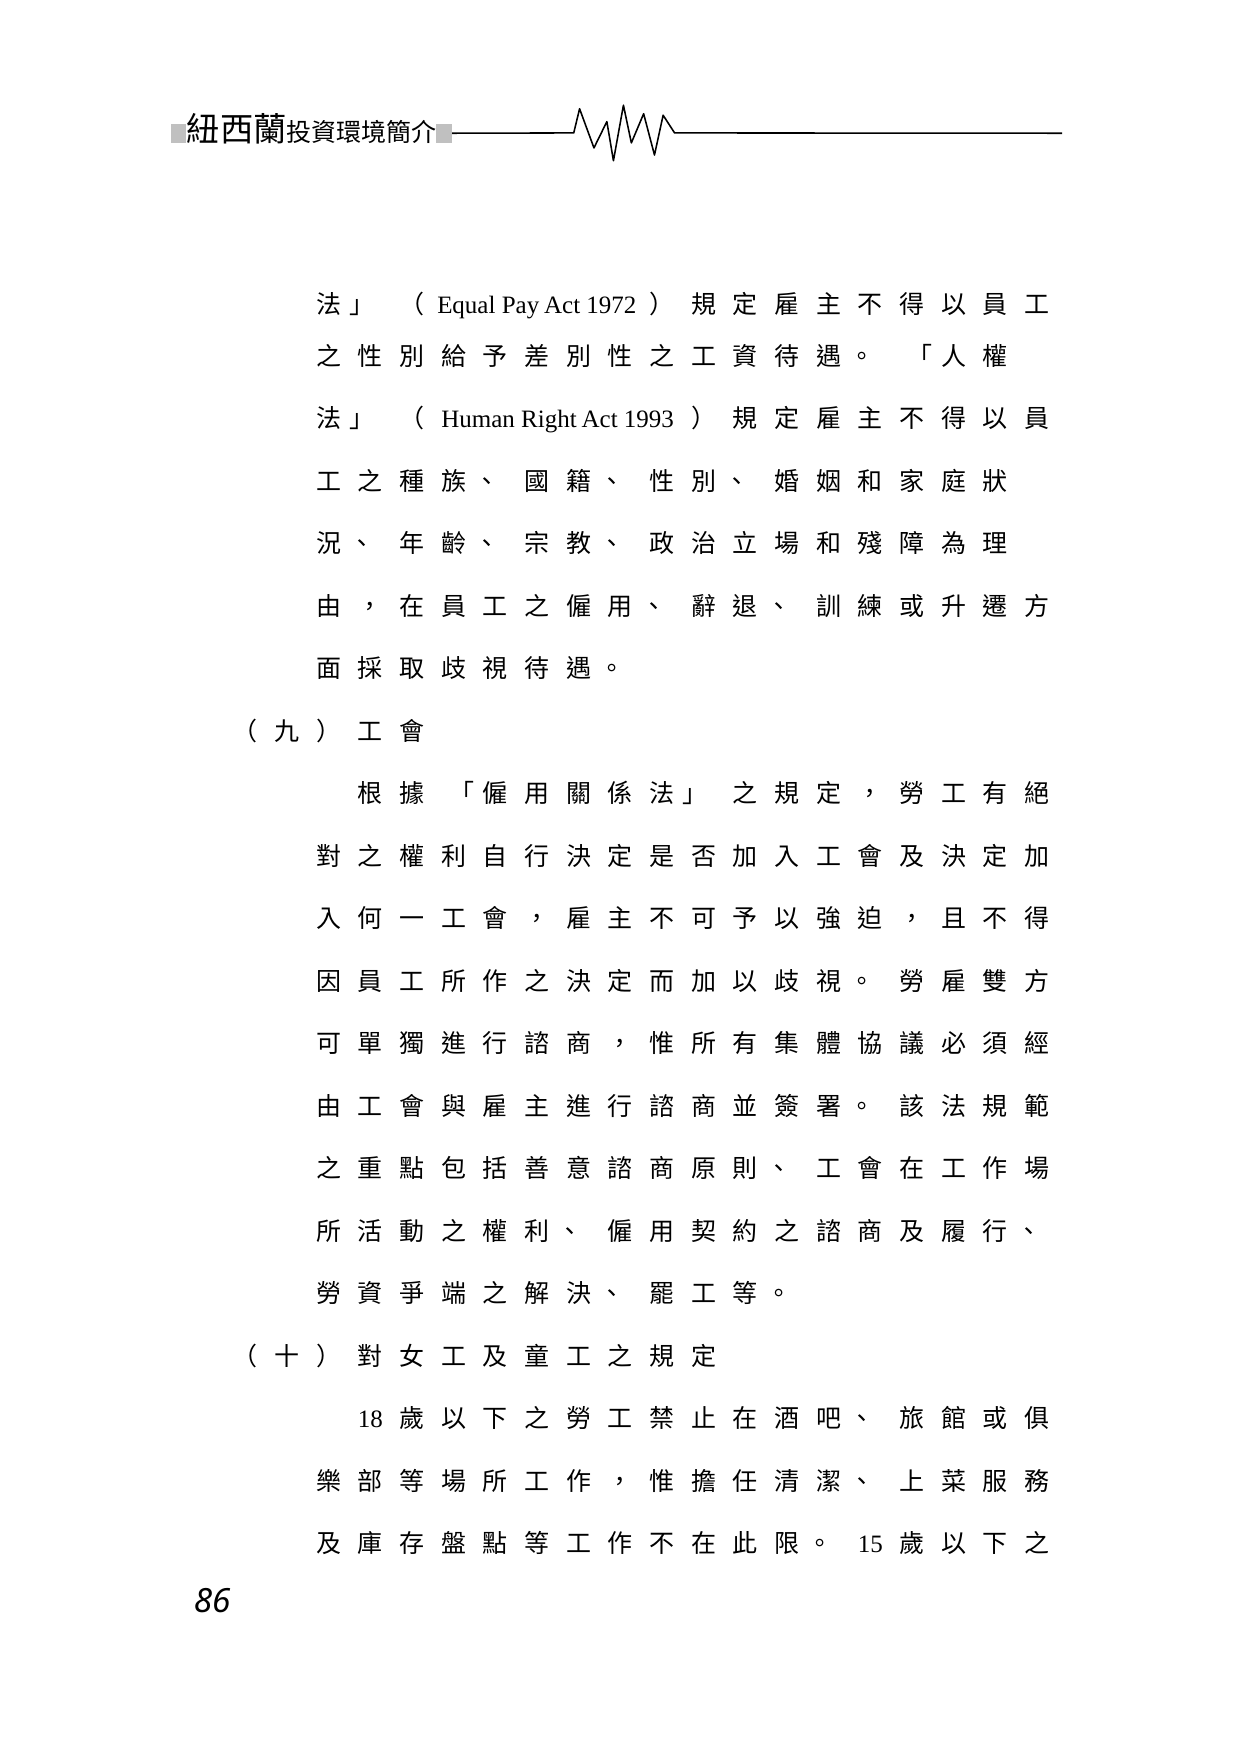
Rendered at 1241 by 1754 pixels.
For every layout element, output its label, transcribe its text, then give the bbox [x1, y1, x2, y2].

text （九）工會 [207, 688, 1058, 750]
text 法」（Equal Pay Act 1972）規定雇主不得以員工之性別給予差別性之工資待遇。「人權法」（Human Right Act 1993）規定雇主不得以員工之種族、國籍、性別、婚姻和家庭狀況、年齡、宗教、政治立場和殘障為理由，在員工之僱用、辭退、訓練或升遷方面採取歧視待遇。 [281, 250, 1058, 688]
text 根據「僱用關係法」之規定，勞工有絕對之權利自行決定是否加入工會及決定加入何一工會，雇主不可予以強迫，且不得因員工所作之決定而加以歧視。勞雇雙方可單獨進行諮商，惟所有集體協議必須經由工會與雇主進行諮商並簽署。該法規範之重點包括善意諮商原則、工會在工作場所活動之權利、僱用契約之諮商及履行、勞資爭端之解決、罷工等。 [281, 750, 1058, 1313]
text 18歲以下之勞工禁止在酒吧、旅館或俱樂部等場所工作，惟擔任清潔、上菜服務及庫存盤點等工作不在此限。15歲以下之 [281, 1375, 1058, 1563]
text （十）對女工及童工之規定 [207, 1313, 1058, 1375]
